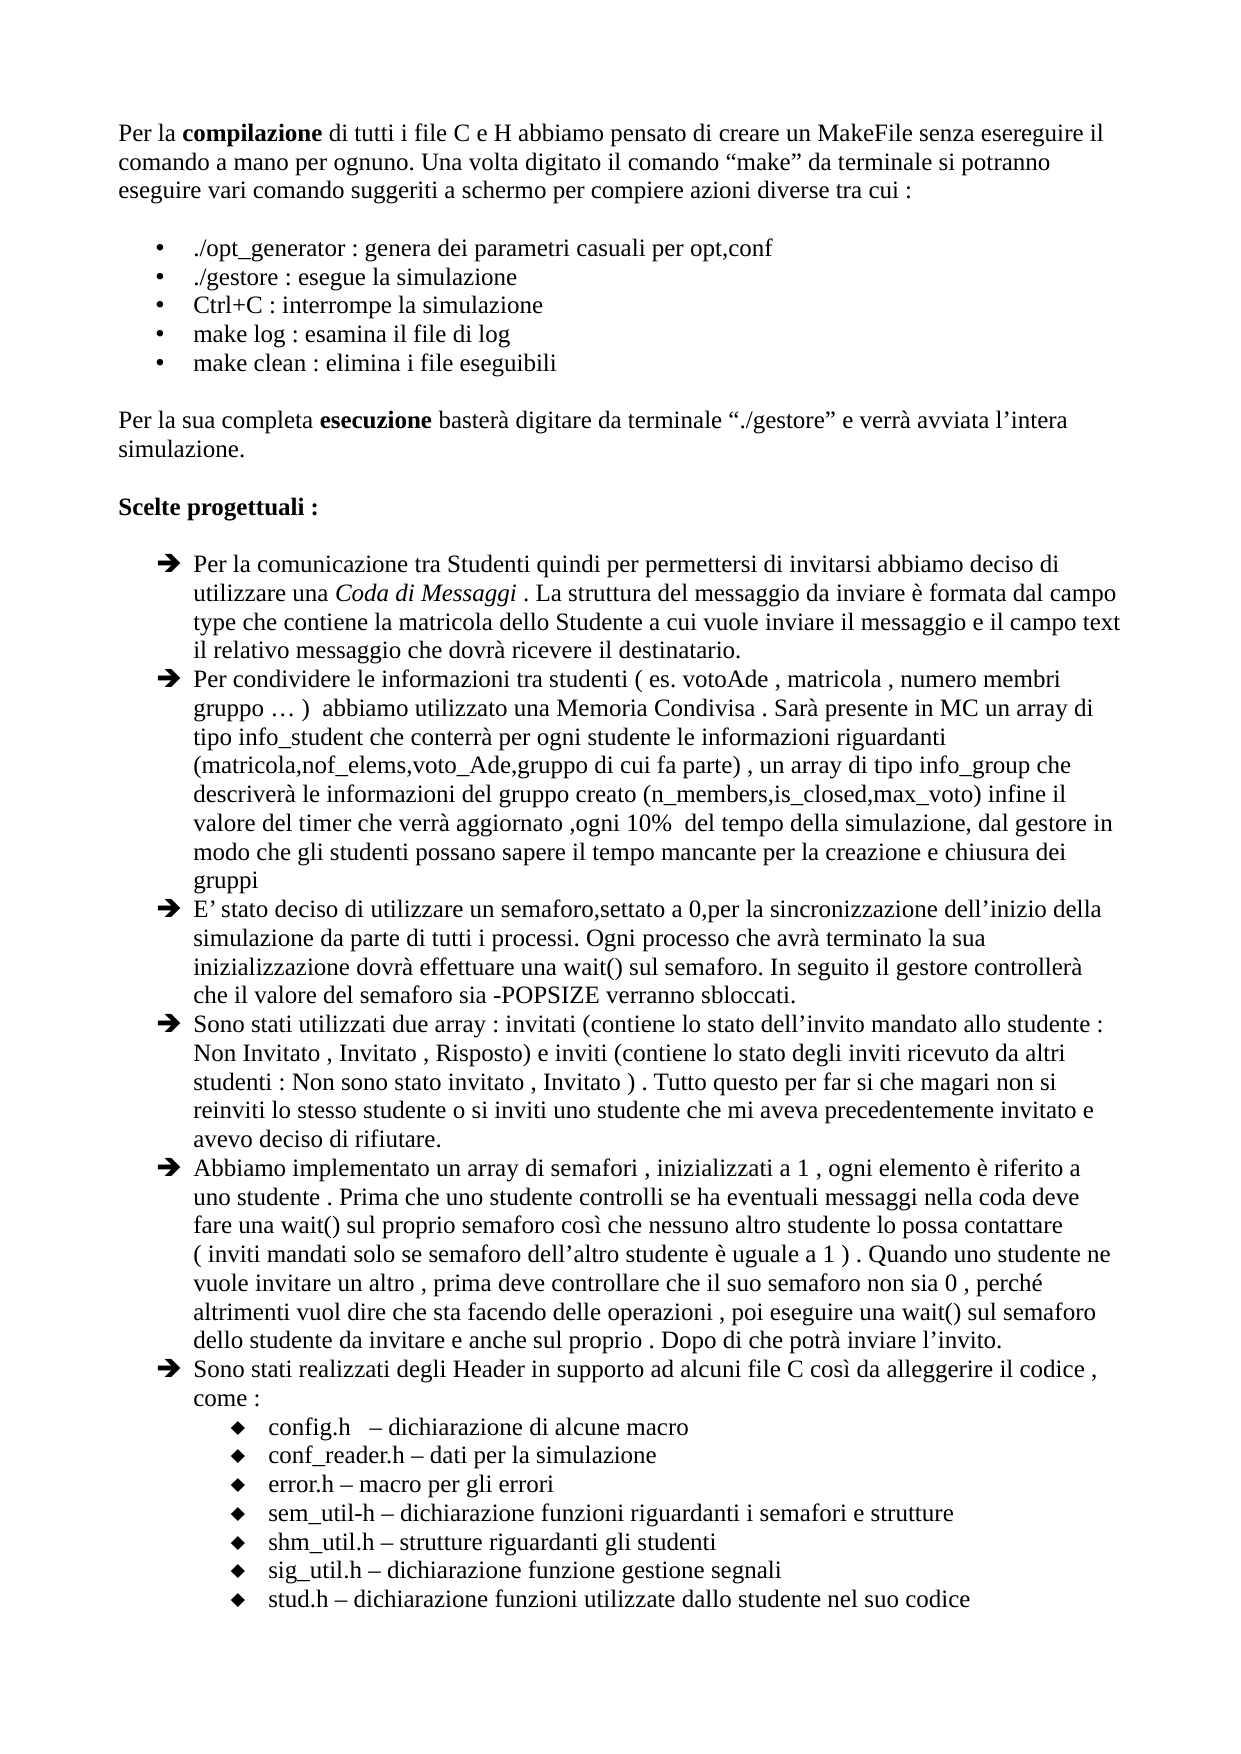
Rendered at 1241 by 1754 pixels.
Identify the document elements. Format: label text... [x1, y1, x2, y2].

list ./gestore : esegue la simulazione [156, 262, 1122, 291]
list Ctrl+C : interrompe la simulazione [156, 291, 1122, 319]
list Per condividere le informazioni tra studenti ( es. votoAde , matricola , numero membri gruppo … ) abbiamo utilizzato una Memoria Condivisa . Sarà presente in MC un array di tipo info_student che conterrà per ogni studente le informazioni riguardanti (matricola,nof_elems,voto_Ade,gruppo di cui fa parte) , un array di tipo info_group che descriverà le informazioni del gruppo creato (n_members,is_closed,max_voto) infine il valore del timer che verrà aggiornato ,ogni 10% del tempo della simulazione, dal gestore in modo che gli studenti possano sapere il tempo mancante per la creazione e chiusura dei gruppi [156, 664, 1122, 894]
list stud.h – dichiarazione funzioni utilizzate dallo studente nel suo codice [231, 1584, 1122, 1613]
list Abbiamo implementato un array di semafori , inizializzati a 1 , ogni elemento è riferito a uno studente . Prima che uno studente controlli se ha eventuali messaggi nella coda deve fare una wait() sul proprio semaforo così che nessuno altro studente lo possa contattare ( inviti mandati solo se semaforo dell’altro studente è uguale a 1 ) . Quando uno studente ne vuole invitare un altro , prima deve controllare che il suo semaforo non sia 0 , perché altrimenti vuol dire che sta facendo delle operazioni , poi eseguire una wait() sul semaforo dello studente da invitare e anche sul proprio . Dopo di che potrà inviare l’invito. [156, 1153, 1122, 1354]
list Sono stati realizzati degli Header in supporto ad alcuni file C così da alleggerire il codice , come : [156, 1354, 1122, 1412]
list Per la comunicazione tra Studenti quindi per permettersi di invitarsi abbiamo deciso di utilizzare una Coda di Messaggi . La struttura del messaggio da inviare è formata dal campo type che contiene la matricola dello Studente a cui vuole inviare il messaggio e il campo text il relativo messaggio che dovrà ricevere il destinatario. [156, 549, 1122, 664]
list error.h – macro per gli errori [231, 1469, 1122, 1498]
list sem_util-h – dichiarazione funzioni riguardanti i semafori e strutture [231, 1498, 1122, 1527]
text Per la compilazione di tutti i file C e H abbiamo pensato di creare un MakeFile senza esereguire il comando a mano per ognuno. Una volta digitato il comando “make” da terminale si potranno eseguire vari comando suggeriti a schermo per compiere azioni diverse tra cui : [118, 118, 1122, 204]
list make clean : elimina i file eseguibili [156, 348, 1122, 377]
list ./opt_generator : genera dei parametri casuali per opt,conf [156, 233, 1122, 262]
list make log : esamina il file di log [156, 319, 1122, 348]
list sig_util.h – dichiarazione funzione gestione segnali [231, 1556, 1122, 1584]
list shm_util.h – strutture riguardanti gli studenti [231, 1527, 1122, 1556]
text Per la sua completa esecuzione basterà digitare da terminale “./gestore” e verrà avviata l’intera simulazione. [118, 406, 1122, 463]
list conf_reader.h – dati per la simulazione [231, 1441, 1122, 1469]
list config.h – dichiarazione di alcune macro [231, 1412, 1122, 1441]
text Scelte progettuali : [118, 492, 1122, 521]
list E’ stato deciso di utilizzare un semaforo,settato a 0,per la sincronizzazione dell’inizio della simulazione da parte di tutti i processi. Ogni processo che avrà terminato la sua inizializzazione dovrà effettuare una wait() sul semaforo. In seguito il gestore controllerà che il valore del semaforo sia -POPSIZE verranno sbloccati. [156, 894, 1122, 1009]
list Sono stati utilizzati due array : invitati (contiene lo stato dell’invito mandato allo studente : Non Invitato , Invitato , Risposto) e inviti (contiene lo stato degli inviti ricevuto da altri studenti : Non sono stato invitato , Invitato ) . Tutto questo per far si che magari non si reinviti lo stesso studente o si inviti uno studente che mi aveva precedentemente invitato e avevo deciso di rifiutare. [156, 1009, 1122, 1153]
